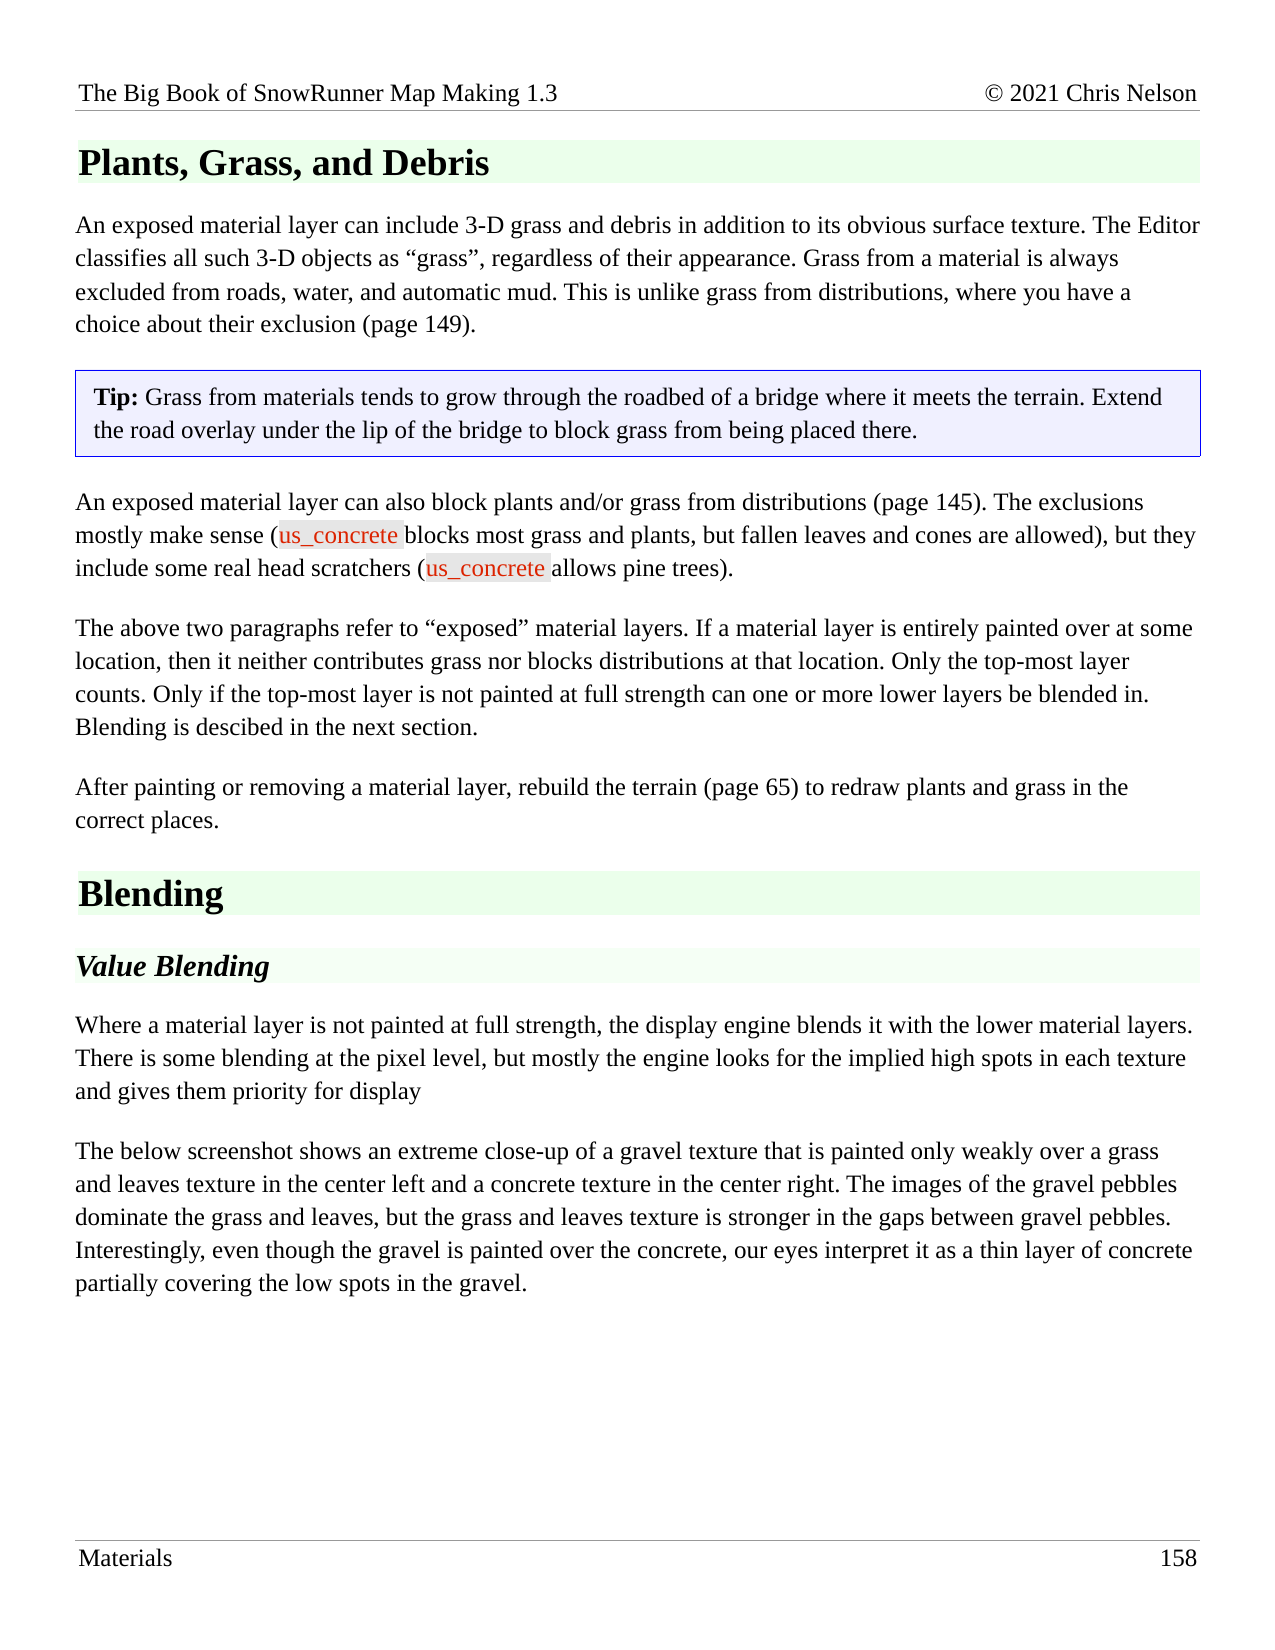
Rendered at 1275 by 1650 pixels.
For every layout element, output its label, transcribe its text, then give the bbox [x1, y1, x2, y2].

text The above two paragraphs refer to “exposed” material layers. If a material layer is entirely painted over at some location, then it neither contributes grass nor blocks distributions at that location. Only the top-most layer counts. Only if the top-most layer is not painted at full strength can one or more lower layers be blended in. Blending is descibed in the next section. [75, 613, 1200, 741]
text The below screenshot shows an extreme close-up of a gravel texture that is painted only weakly over a grass and leaves texture in the center left and a concrete texture in the center right. The images of the gravel pebbles dominate the grass and leaves, but the grass and leaves texture is stronger in the gaps between gravel pebbles. Interestingly, even though the gravel is painted over the concrete, our eyes interpret it as a thin layer of concrete partially covering the low spots in the gravel. [75, 1136, 1200, 1297]
text After painting or removing a material layer, rebuild the terrain (page 65) to redraw plants and grass in the correct places. [75, 772, 1200, 834]
text Where a material layer is not painted at full strength, the display engine blends it with the lower material layers. There is some blending at the pixel level, but mostly the engine looks for the implied high spots in each texture and gives them priority for display [75, 1010, 1200, 1105]
text An exposed material layer can include 3‑D grass and debris in addition to its obvious surface texture. The Editor classifies all such 3‑D objects as “grass”, regardless of their appearance. Grass from a material is always excluded from roads, water, and automatic mud. This is unlike grass from distributions, where you have a choice about their exclusion (page 149). [75, 211, 1200, 338]
list Grass from materials tends to grow through the roadbed of a bridge where it meets the terrain. Extend the road overlay under the lip of the bridge to block grass from being placed there. [76, 371, 1200, 456]
text An exposed material layer can also block plants and/or grass from distributions (page 145). The exclusions mostly make sense (us_concrete blocks most grass and plants, but fallen leaves and cones are allowed), but they include some real head scratchers (us_concrete allows pine trees). [75, 487, 1200, 582]
subtitle Value Blending [75, 948, 1200, 983]
subtitle Blending [78, 871, 1200, 915]
subtitle Plants, Grass, and Debris [78, 140, 1200, 183]
